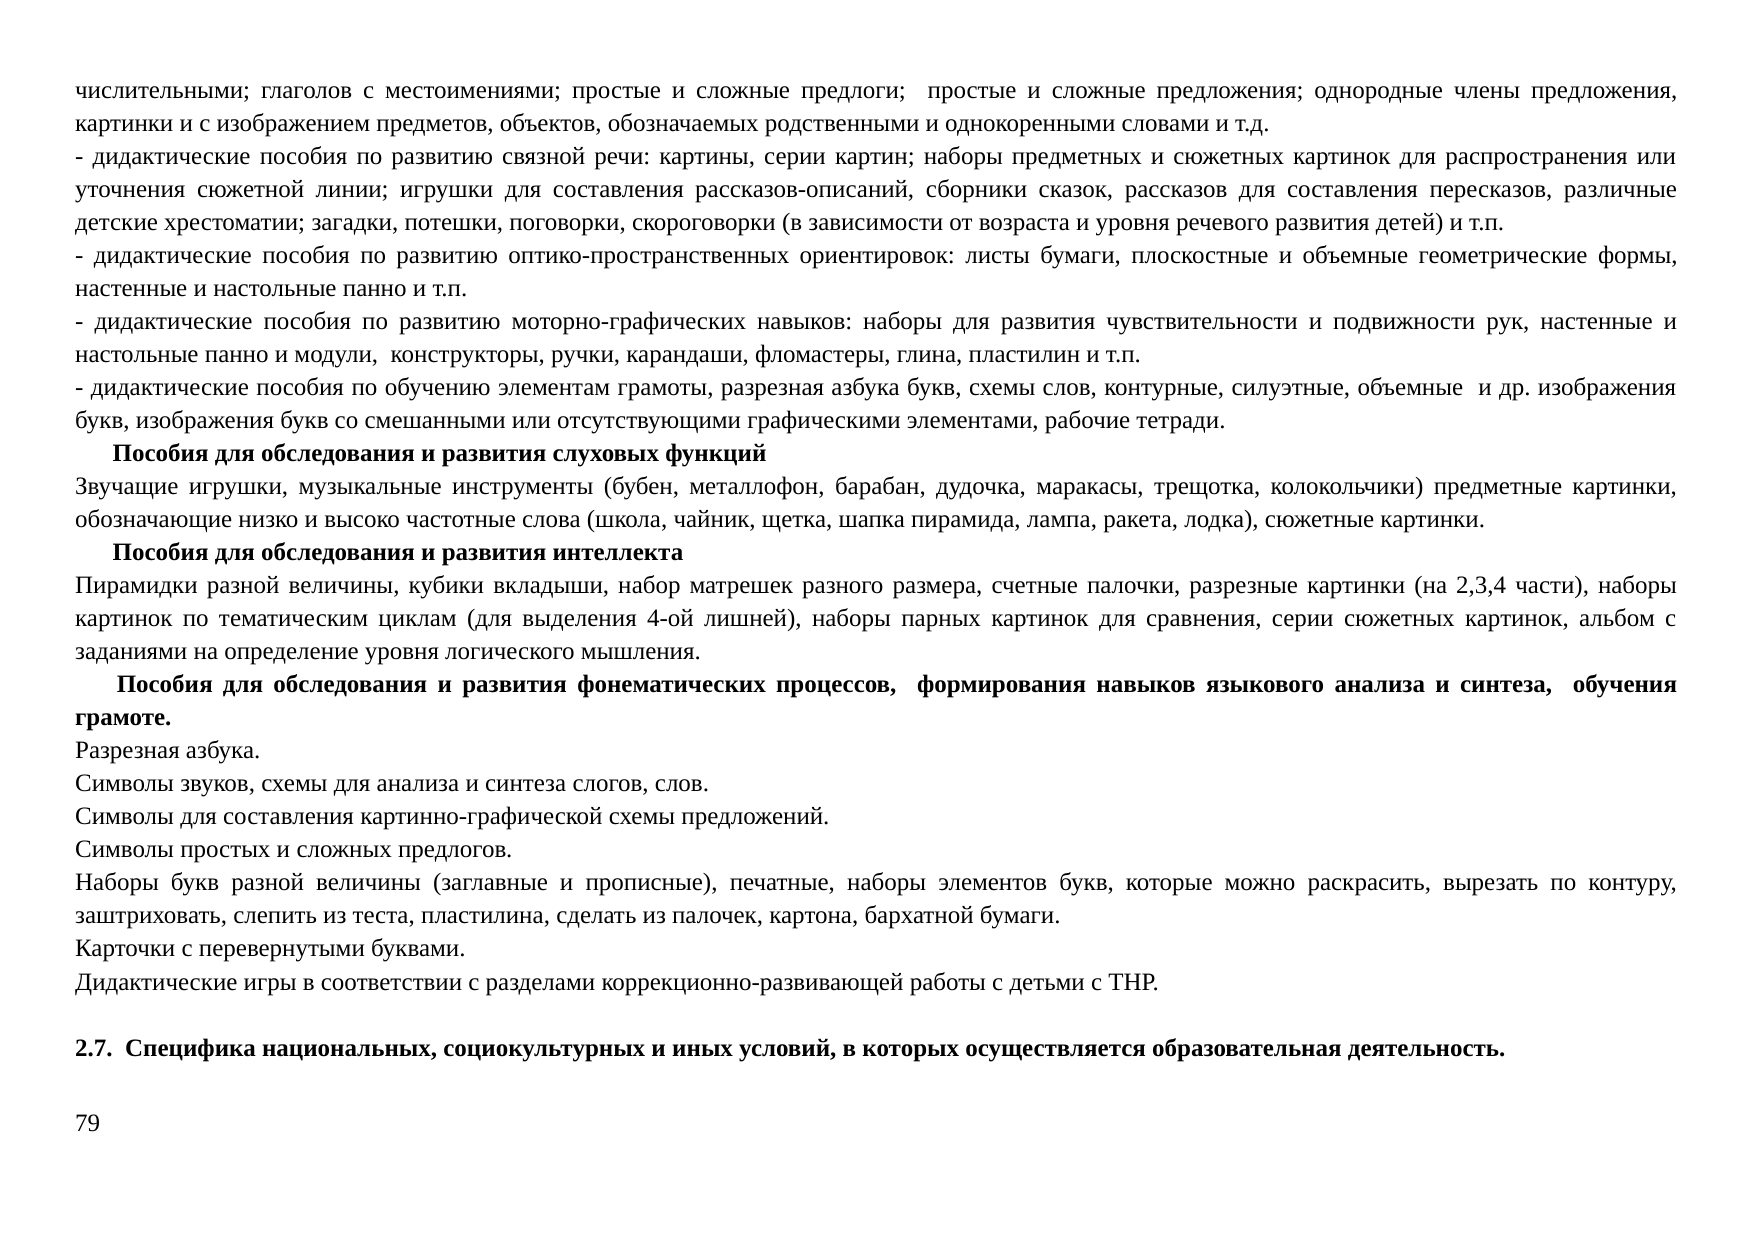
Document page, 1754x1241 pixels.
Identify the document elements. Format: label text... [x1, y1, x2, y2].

text 2.7. Специфика национальных, социокультурных и иных условий, в которых осуществляется образовательная деятельность. [75, 1033, 1679, 1061]
text Звучащие игрушки, музыкальные инструменты (бубен, металлофон, барабан, дудочка, маракасы, трещотка, колокольчики) предметные картинки, обозначающие низко и высоко частотные слова (школа, чайник, щетка, шапка пирамида, лампа, ракета, лодка), сюжетные картинки. [75, 471, 1679, 533]
text Символы для составления картинно-графической схемы предложений. [75, 801, 1679, 830]
text - дидактические пособия по развитию связной речи: картины, серии картин; наборы предметных и сюжетных картинок для распространения или уточнения сюжетной линии; игрушки для составления рассказов-описаний, сборники сказок, рассказов для составления пересказов, различные детские хрестоматии; загадки, потешки, поговорки, скороговорки (в зависимости от возраста и уровня речевого развития детей) и т.п. [75, 141, 1679, 236]
text Карточки с перевернутыми буквами. [75, 933, 1679, 962]
text - дидактические пособия по развитию оптико-пространственных ориентировок: листы бумаги, плоскостные и объемные геометрические формы, настенные и настольные панно и т.п. [75, 240, 1679, 302]
text числительными; глаголов с местоимениями; простые и сложные предлоги; простые и сложные предложения; однородные члены предложения, картинки и с изображением предметов, объектов, обозначаемых родственными и однокоренными словами и т.д. [75, 75, 1679, 137]
text - дидактические пособия по развитию моторно-графических навыков: наборы для развития чувствительности и подвижности рук, настенные и настольные панно и модули, конструкторы, ручки, карандаши, фломастеры, глина, пластилин и т.п. [75, 306, 1679, 368]
text Дидактические игры в соответствии с разделами коррекционно-развивающей работы с детьми с ТНР. [75, 967, 1679, 995]
text Наборы букв разной величины (заглавные и прописные), печатные, наборы элементов букв, которые можно раскрасить, вырезать по контуру, заштриховать, слепить из теста, пластилина, сделать из палочек, картона, бархатной бумаги. [75, 867, 1679, 929]
text Пирамидки разной величины, кубики вкладыши, набор матрешек разного размера, счетные палочки, разрезные картинки (на 2,3,4 части), наборы картинок по тематическим циклам (для выделения 4-ой лишней), наборы парных картинок для сравнения, серии сюжетных картинок, альбом с заданиями на определение уровня логического мышления. [75, 570, 1679, 665]
text Разрезная азбука. [75, 735, 1679, 764]
text Символы простых и сложных предлогов. [75, 834, 1679, 863]
text Символы звуков, схемы для анализа и синтеза слогов, слов. [75, 768, 1679, 797]
text Пособия для обследования и развития слуховых функций [75, 438, 1679, 467]
text Пособия для обследования и развития интеллекта [75, 537, 1679, 566]
text - дидактические пособия по обучению элементам грамоты, разрезная азбука букв, схемы слов, контурные, силуэтные, объемные и др. изображения букв, изображения букв со смешанными или отсутствующими графическими элементами, рабочие тетради. [75, 372, 1679, 434]
text Пособия для обследования и развития фонематических процессов, формирования навыков языкового анализа и синтеза, обучения грамоте. [75, 669, 1679, 731]
